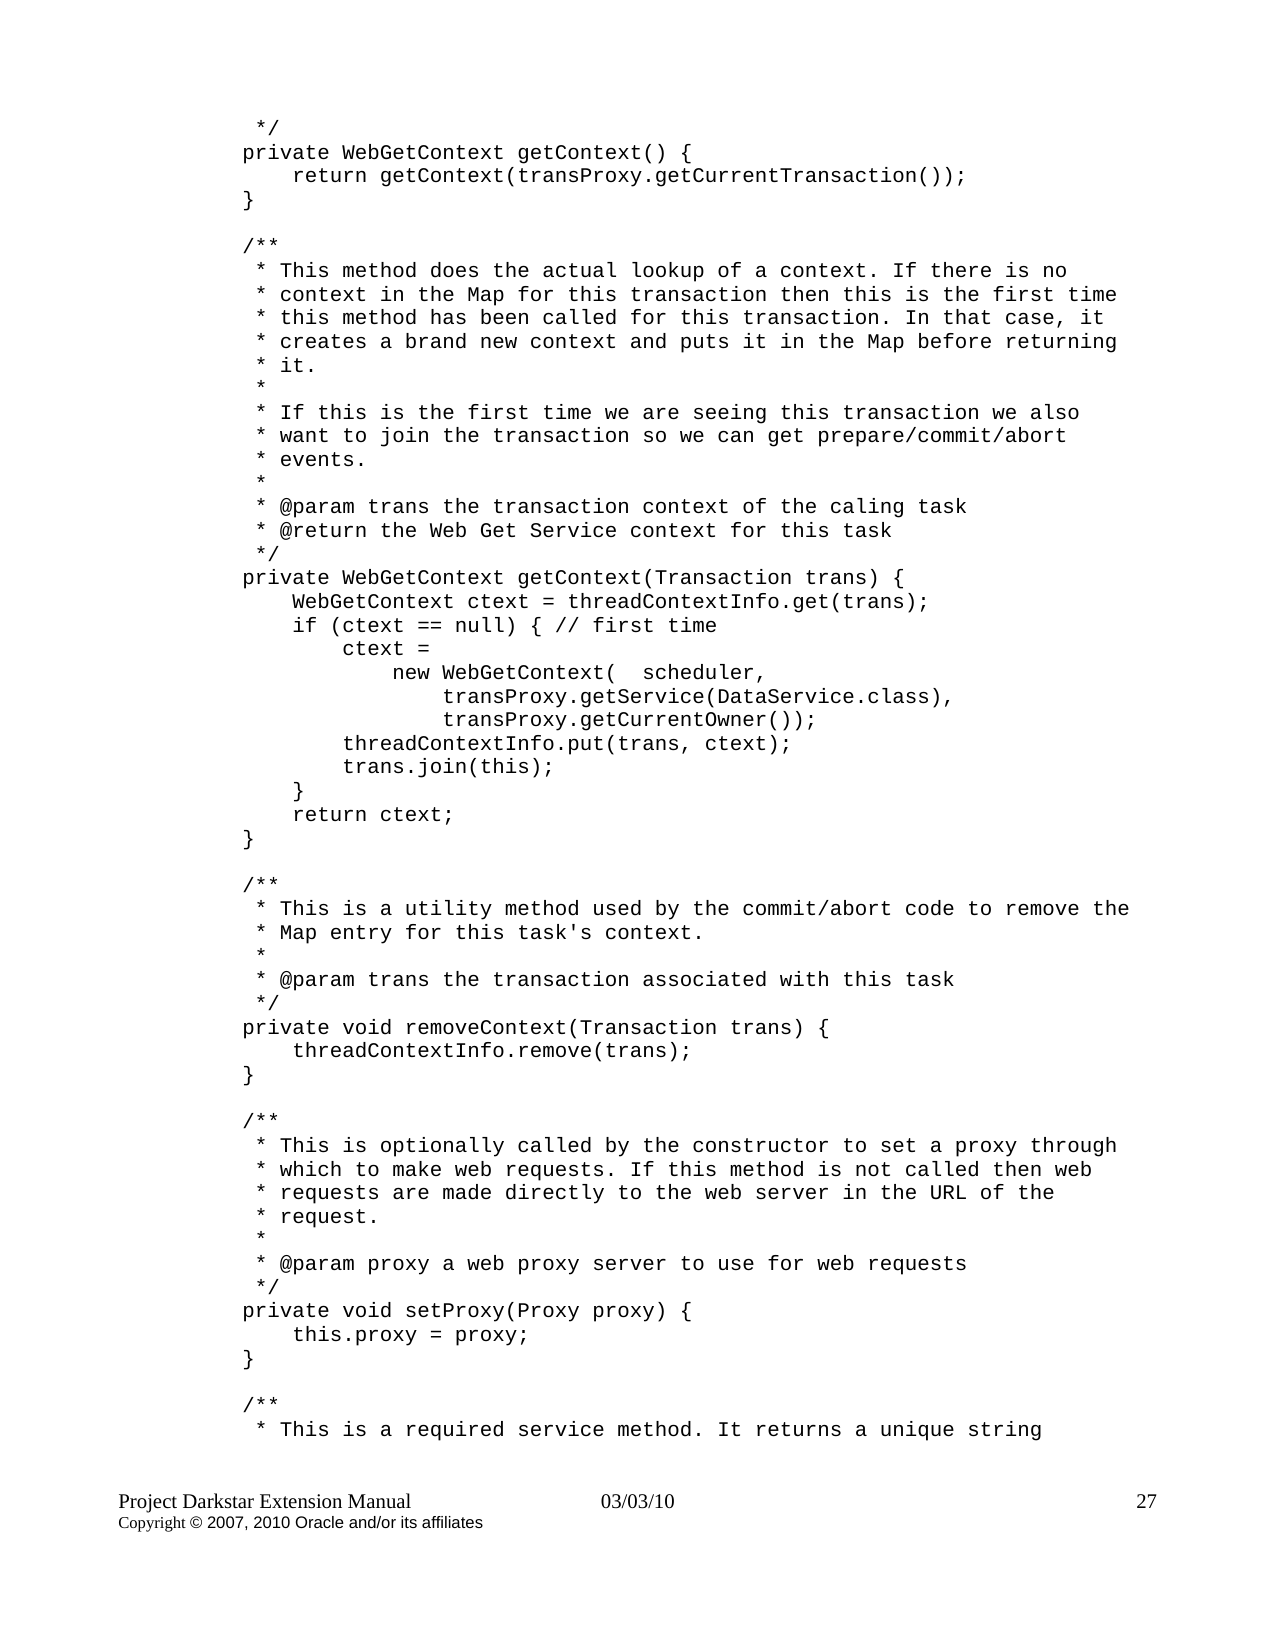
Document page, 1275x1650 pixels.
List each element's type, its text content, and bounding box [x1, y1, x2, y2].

text transProxy.getCurrentOwner()); [192, 709, 1157, 733]
text * @param trans the transaction context of the caling task [192, 496, 1157, 520]
text * requests are made directly to the web server in the URL of the [192, 1182, 1157, 1206]
text private void removeContext(Transaction trans) { [192, 1017, 1157, 1040]
text /** [192, 1111, 1157, 1135]
text if (ctext == null) { // first time [192, 615, 1157, 638]
text } [192, 780, 1157, 804]
text /** [192, 875, 1157, 898]
text /** [192, 236, 1157, 260]
text new WebGetContext( scheduler, [192, 662, 1157, 686]
text * [192, 946, 1157, 969]
text * context in the Map for this transaction then this is the first time [192, 284, 1157, 307]
text */ [192, 993, 1157, 1017]
text * want to join the transaction so we can get prepare/commit/abort [192, 426, 1157, 449]
text return ctext; [192, 804, 1157, 827]
text * This is optionally called by the constructor to set a proxy through [192, 1135, 1157, 1158]
text * [192, 473, 1157, 496]
text ctext = [192, 638, 1157, 662]
text * @return the Web Get Service context for this task [192, 520, 1157, 544]
text threadContextInfo.remove(trans); [192, 1040, 1157, 1064]
text * this method has been called for this transaction. In that case, it [192, 307, 1157, 331]
text threadContextInfo.put(trans, ctext); [192, 733, 1157, 757]
text * If this is the first time we are seeing this transaction we also [192, 402, 1157, 426]
text * This is a utility method used by the commit/abort code to remove the [192, 898, 1157, 922]
text * This is a required service method. It returns a unique string [192, 1419, 1157, 1442]
text * [192, 1229, 1157, 1253]
text this.proxy = proxy; [192, 1324, 1157, 1348]
text * [192, 378, 1157, 402]
text } [192, 1064, 1157, 1088]
text * Map entry for this task's context. [192, 922, 1157, 946]
text trans.join(this); [192, 757, 1157, 780]
text private WebGetContext getContext() { [192, 142, 1157, 165]
text * creates a brand new context and puts it in the Map before returning [192, 331, 1157, 354]
text WebGetContext ctext = threadContextInfo.get(trans); [192, 591, 1157, 615]
text /** [192, 1395, 1157, 1419]
text * @param proxy a web proxy server to use for web requests [192, 1253, 1157, 1277]
text * events. [192, 449, 1157, 473]
text } [192, 189, 1157, 213]
text } [192, 1348, 1157, 1371]
text */ [192, 544, 1157, 567]
text private WebGetContext getContext(Transaction trans) { [192, 567, 1157, 591]
text * which to make web requests. If this method is not called then web [192, 1158, 1157, 1182]
text */ [192, 1277, 1157, 1300]
text transProxy.getService(DataService.class), [192, 686, 1157, 709]
text * @param trans the transaction associated with this task [192, 969, 1157, 993]
text return getContext(transProxy.getCurrentTransaction()); [192, 165, 1157, 189]
text */ [192, 118, 1157, 142]
text } [192, 827, 1157, 851]
text * This method does the actual lookup of a context. If there is no [192, 260, 1157, 284]
text * request. [192, 1206, 1157, 1229]
text * it. [192, 354, 1157, 378]
text private void setProxy(Proxy proxy) { [192, 1300, 1157, 1324]
